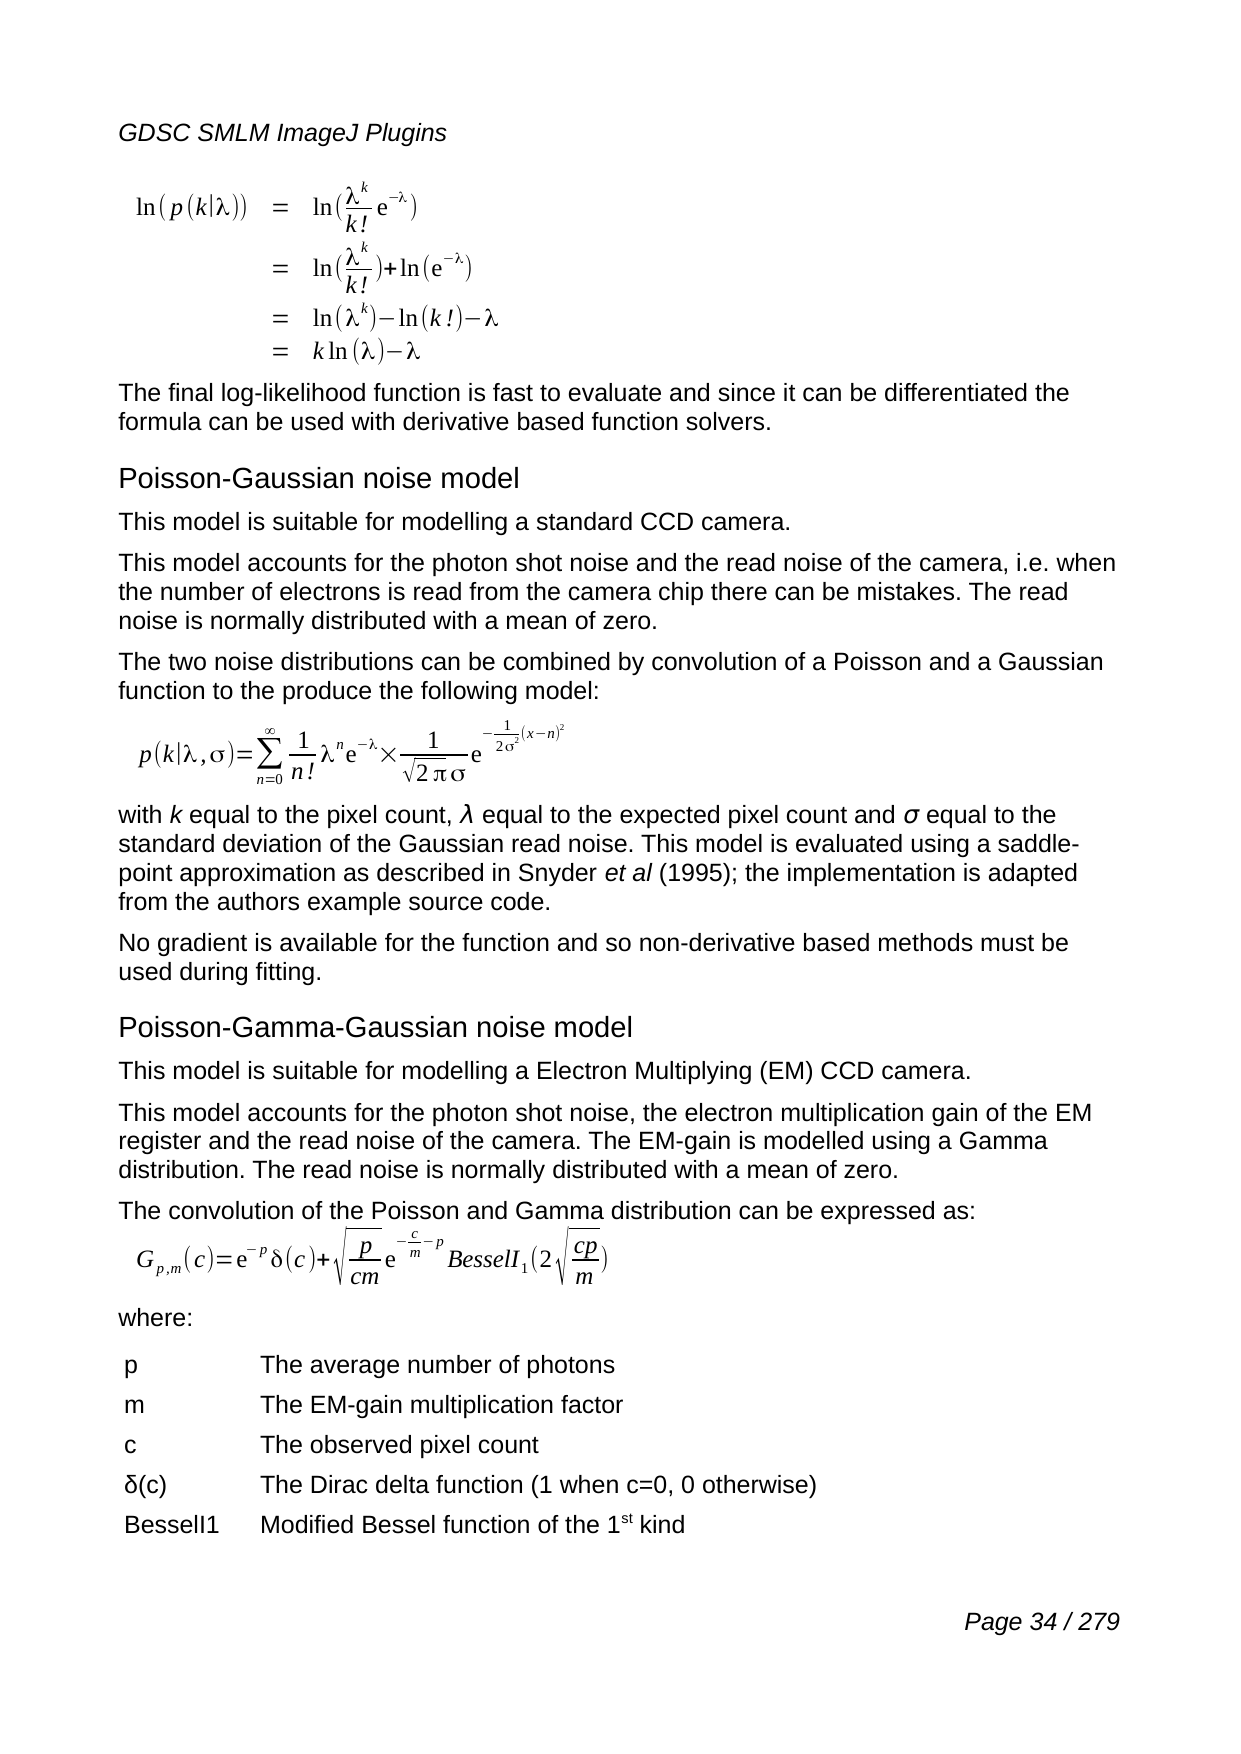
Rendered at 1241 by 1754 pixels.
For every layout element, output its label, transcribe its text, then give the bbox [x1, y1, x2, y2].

text The convolution of the Poisson and Gamma distribution can be expressed as: [118, 1196, 1122, 1225]
subtitle Poisson-Gaussian noise model [118, 461, 1122, 494]
table_header p [118, 1344, 254, 1384]
text where: [118, 1303, 1122, 1331]
table_header The average number of photons [254, 1344, 1123, 1384]
text The final log-likelihood function is fast to evaluate and since it can be differentiated the formula can be used with derivative based function solvers. [118, 378, 1122, 436]
table_cell c [118, 1424, 254, 1464]
text This model accounts for the photon shot noise, the electron multiplication gain of the EM register and the read noise of the camera. The EM-gain is modelled using a Gamma distribution. The read noise is normally distributed with a mean of zero. [118, 1097, 1122, 1184]
text No gradient is available for the function and so non-derivative based methods must be used during fitting. [118, 928, 1122, 985]
text This model is suitable for modelling a Electron Multiplying (EM) CCD camera. [118, 1056, 1122, 1085]
table_cell The EM-gain multiplication factor [254, 1384, 1123, 1424]
table_cell The observed pixel count [254, 1424, 1123, 1464]
table_cell Modified Bessel function of the 1st kind [254, 1505, 1123, 1545]
text This model is suitable for modelling a standard CCD camera. [118, 507, 1122, 536]
table_cell m [118, 1384, 254, 1424]
text This model accounts for the photon shot noise and the read noise of the camera, i.e. when the number of electrons is read from the camera chip there can be mistakes. The read noise is normally distributed with a mean of zero. [118, 548, 1122, 634]
subtitle Poisson-Gamma-Gaussian noise model [118, 1010, 1122, 1044]
table_cell BesselI1 [118, 1505, 254, 1545]
text The two noise distributions can be combined by convolution of a Poisson and a Gaussian function to the produce the following model: [118, 647, 1122, 704]
table_cell δ(c) [118, 1465, 254, 1505]
table_cell The Dirac delta function (1 when c=0, 0 otherwise) [254, 1465, 1123, 1505]
text with k equal to the pixel count, λ equal to the expected pixel count and σ equal to the standard deviation of the Gaussian read noise. This model is evaluated using a saddle-point approximation as described in Snyder et al (1995); the implementation is adapted from the authors example source code. [118, 799, 1122, 915]
